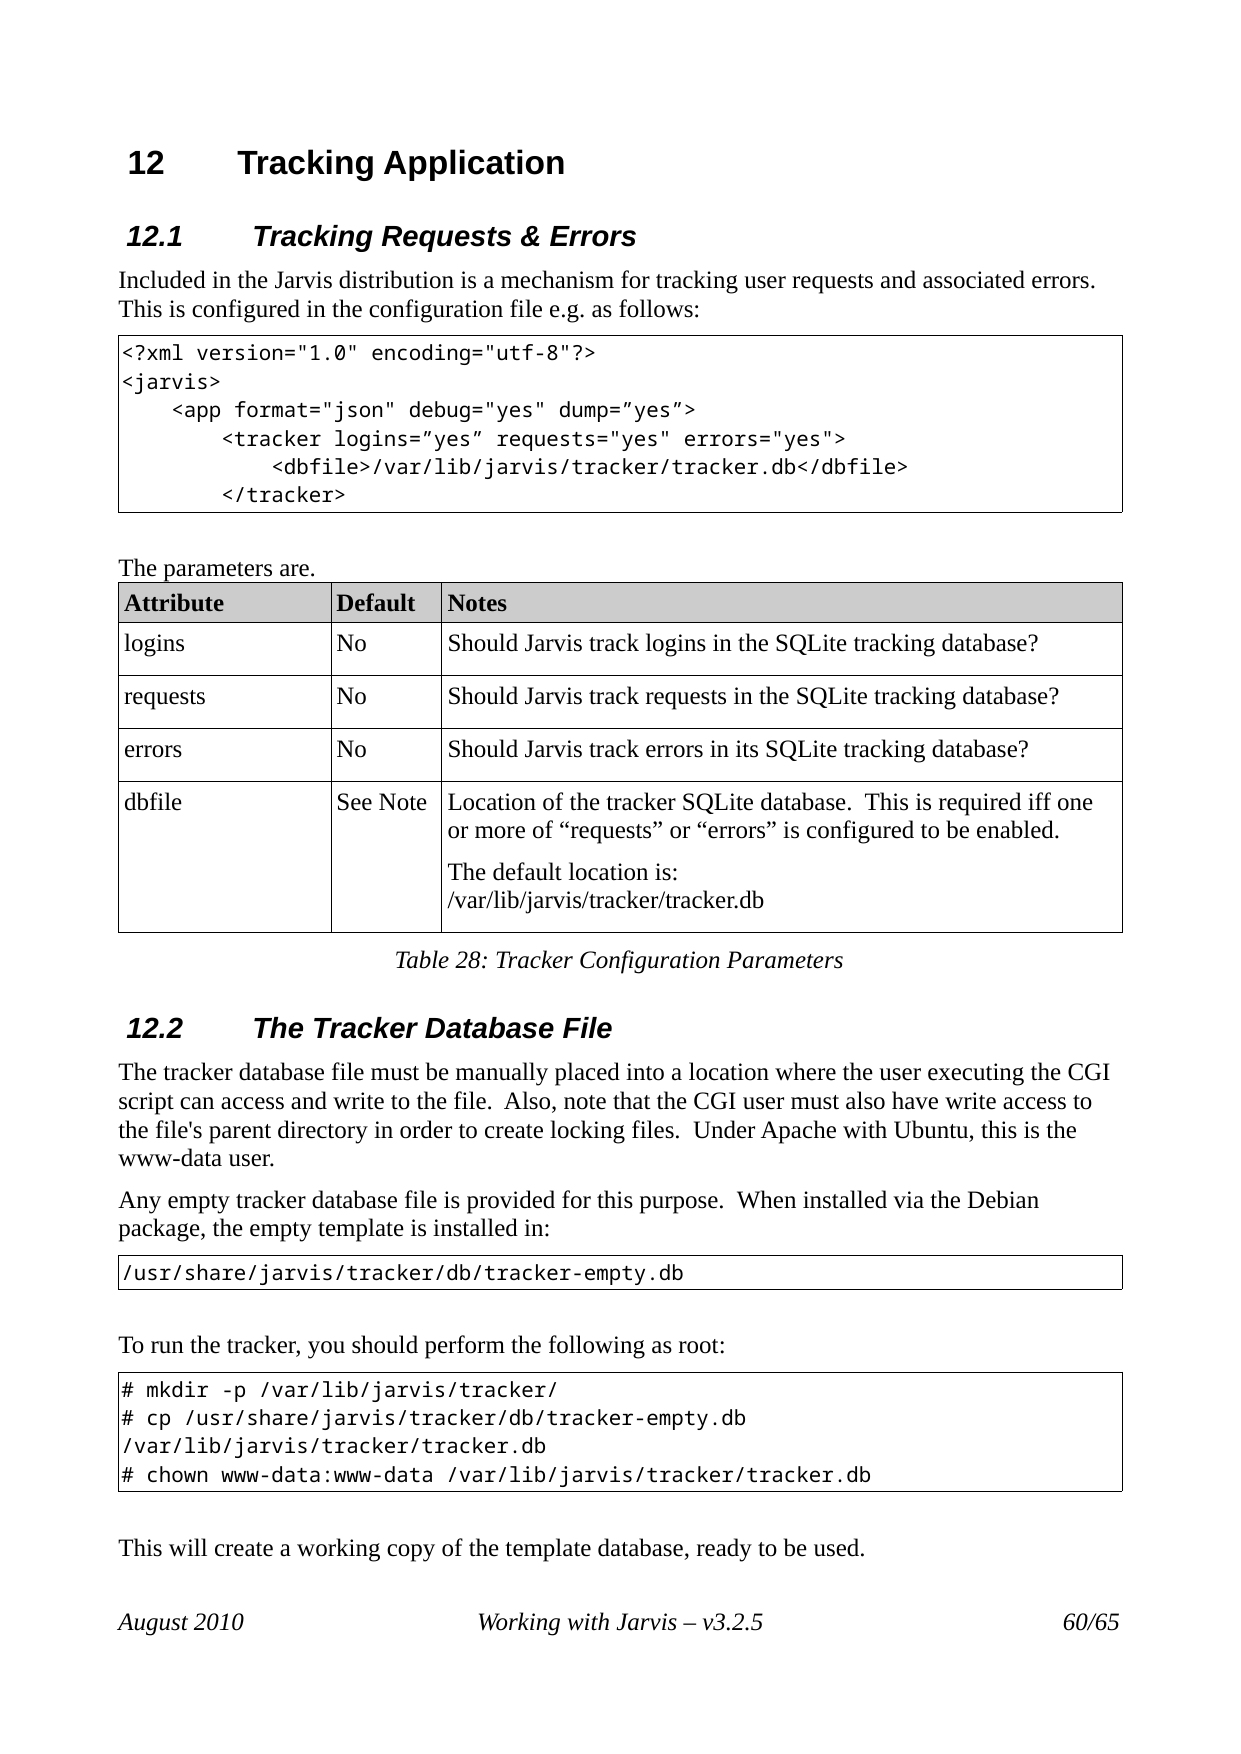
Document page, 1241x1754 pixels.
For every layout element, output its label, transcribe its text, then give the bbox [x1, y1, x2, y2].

table_header Default [332, 583, 441, 622]
text This will create a working copy of the template database, ready to be used. [118, 1533, 1122, 1561]
text # cp /usr/share/jarvis/tracker/db/tracker-empty.db /var/lib/jarvis/tracker/tracker.db [119, 1400, 1122, 1457]
text # mkdir -p /var/lib/jarvis/tracker/ [119, 1373, 1122, 1400]
table_cell Location of the tracker SQLite database. This is required iff one or more of “requests” or “errors” is configured to be enabled. The default location is: /var/lib/jarvis/tracker/tracker.db [442, 782, 1122, 932]
table_cell dbfile [119, 782, 331, 932]
table_header Attribute [119, 583, 331, 622]
text <app format="json" debug="yes" dump=”yes”> [119, 392, 1122, 421]
text # chown www-data:www-data /var/lib/jarvis/tracker/tracker.db [119, 1457, 1122, 1491]
table_cell Should Jarvis track requests in the SQLite tracking database? [442, 676, 1122, 728]
text Table 28: Tracker Configuration Parameters [118, 945, 1122, 974]
text Any empty tracker database file is provided for this purpose. When installed via the Debian package, the empty template is installed in: [118, 1185, 1122, 1242]
text To run the tracker, you should perform the following as root: [118, 1330, 1122, 1359]
text <dbfile>/var/lib/jarvis/tracker/tracker.db</dbfile> [119, 449, 1122, 477]
text The tracker database file must be manually placed into a location where the user executing the CGI script can access and write to the file. Also, note that the CGI user must also have write access to the file's parent directory in order to create locking files. Under Apache with Ubuntu, this is the www-data user. [118, 1057, 1122, 1172]
table_cell No [332, 729, 441, 781]
text <?xml version="1.0" encoding="utf-8"?> [119, 336, 1122, 364]
text /usr/share/jarvis/tracker/db/tracker-empty.db [119, 1256, 1122, 1289]
text <jarvis> [119, 364, 1122, 392]
table_cell Should Jarvis track logins in the SQLite tracking database? [442, 623, 1122, 675]
table_header Notes [442, 583, 1122, 622]
subtitle The Tracker Database File [118, 1011, 1122, 1045]
table_cell errors [119, 729, 331, 781]
table_cell No [332, 676, 441, 728]
table_cell No [332, 623, 441, 675]
text The parameters are. [118, 553, 1122, 582]
text <tracker logins=”yes” requests="yes" errors="yes"> [119, 421, 1122, 449]
table_cell Should Jarvis track errors in its SQLite tracking database? [442, 729, 1122, 781]
table_cell logins [119, 623, 331, 675]
subtitle Tracking Application [118, 143, 1122, 182]
text </tracker> [119, 477, 1122, 512]
table_cell requests [119, 676, 331, 728]
text Included in the Jarvis distribution is a mechanism for tracking user requests and associated errors. This is configured in the configuration file e.g. as follows: [118, 265, 1122, 323]
subtitle Tracking Requests & Errors [118, 219, 1122, 253]
table_cell See Note [332, 782, 441, 932]
